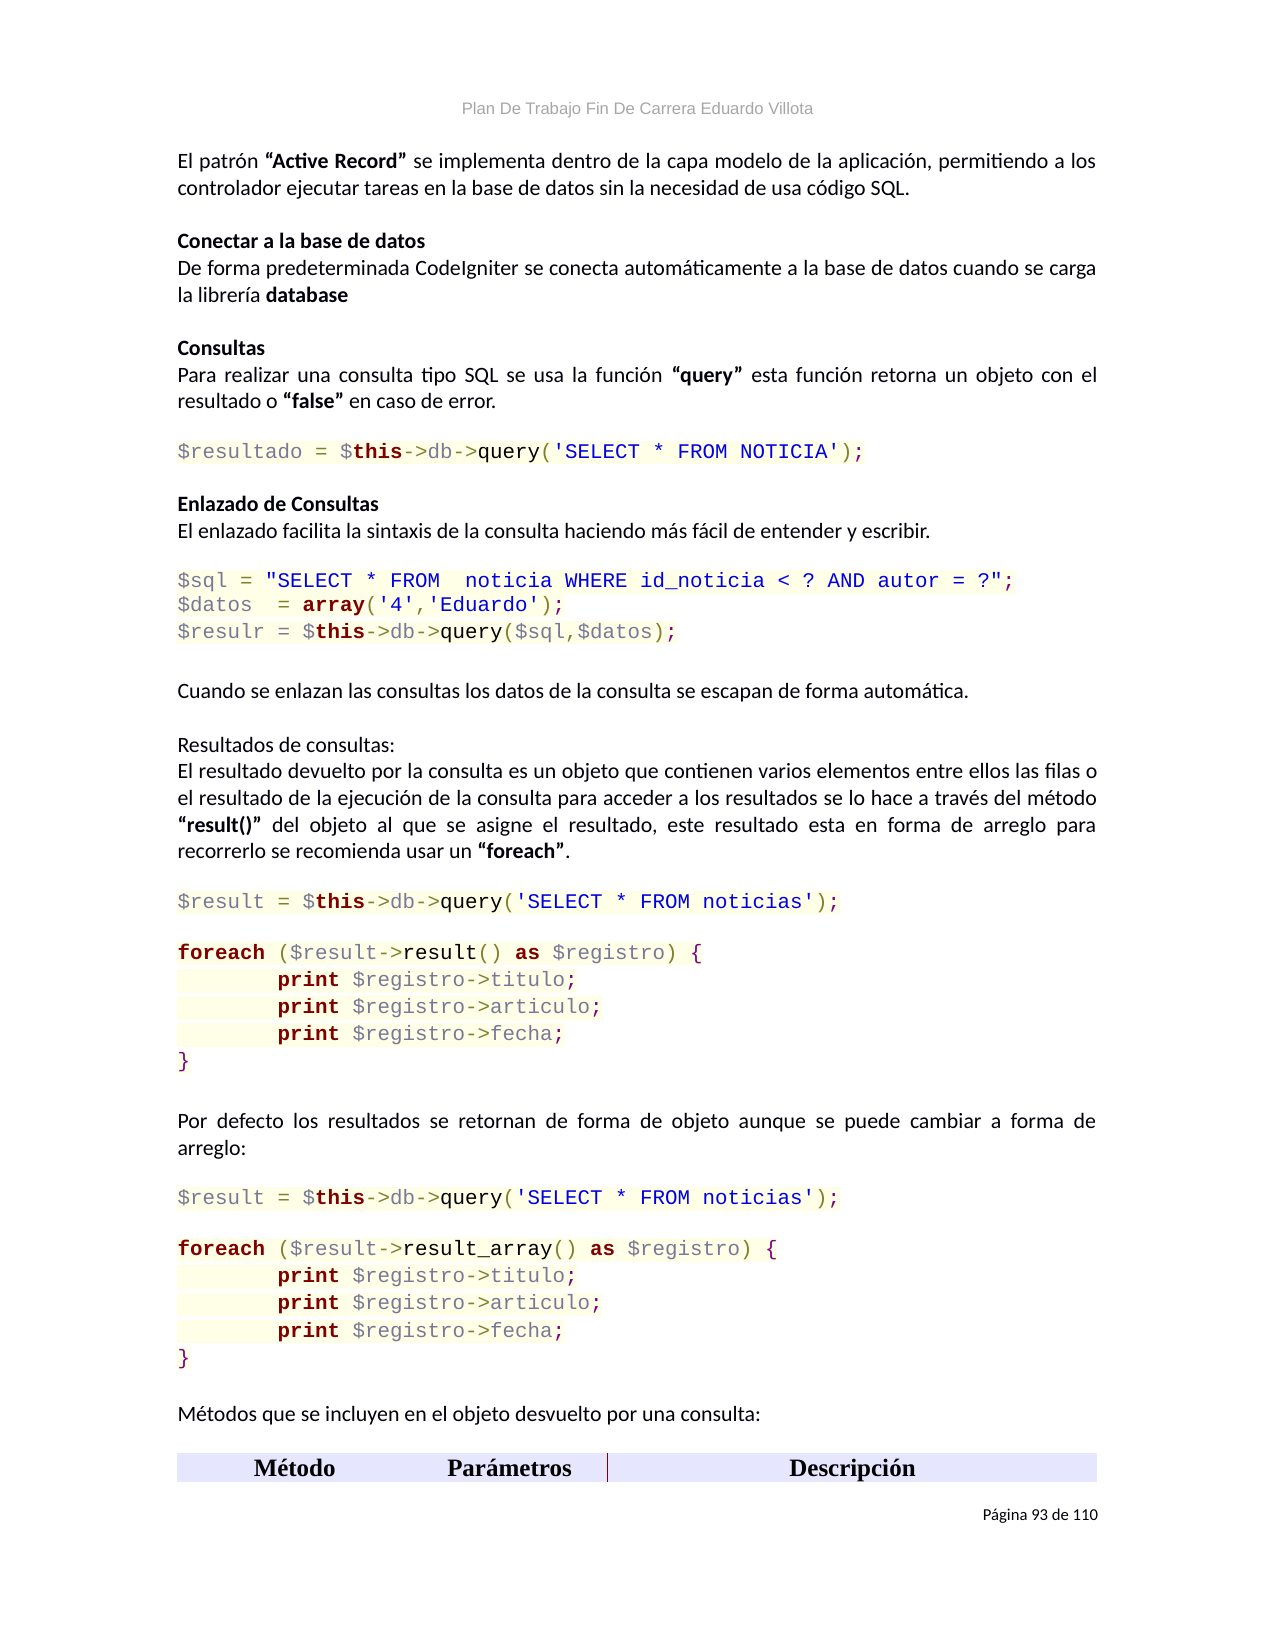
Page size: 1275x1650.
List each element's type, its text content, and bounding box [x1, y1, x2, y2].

text Enlazado de Consultas [177, 490, 1098, 517]
text print $registro->articulo; [177, 1292, 1098, 1316]
text El patrón “Active Record” se implementa dentro de la capa modelo de la aplicación, permitiendo a los controlador ejecutar tareas en la base de datos sin la necesidad de usa código SQL. [177, 148, 1098, 201]
table_header Descripción [608, 1453, 1097, 1482]
text print $registro->titulo; [177, 1265, 1098, 1289]
text Por defecto los resultados se retornan de forma de objeto aunque se puede cambiar a forma de arreglo: [177, 1107, 1098, 1161]
text Métodos que se incluyen en el objeto desvuelto por una consulta: [177, 1400, 1098, 1427]
text Para realizar una consulta tipo SQL se usa la función “query” esta función retorna un objeto con el resultado o “false” en caso de error. [177, 361, 1098, 414]
table_header Parámetros [412, 1453, 607, 1482]
text $resultado = $this->db->query('SELECT * FROM NOTICIA'); [177, 441, 1098, 464]
text $result = $this->db->query('SELECT * FROM noticias'); [177, 1187, 1098, 1211]
text $result = $this->db->query('SELECT * FROM noticias'); [177, 891, 1098, 914]
text $resulr = $this->db->query($sql,$datos); [177, 621, 1098, 644]
text Consultas [177, 334, 1098, 361]
text } [177, 1347, 1098, 1370]
text Conectar a la base de datos [177, 228, 1098, 254]
text } [177, 1051, 1098, 1074]
text print $registro->titulo; [177, 969, 1098, 993]
text foreach ($result->result() as $registro) { [177, 942, 1098, 965]
text foreach ($result->result_array() as $registro) { [177, 1238, 1098, 1262]
text Resultados de consultas: [177, 731, 1098, 758]
text print $registro->articulo; [177, 996, 1098, 1020]
text El enlazado facilita la sintaxis de la consulta haciendo más fácil de entender y escribir. [177, 517, 1098, 543]
text El resultado devuelto por la consulta es un objeto que contienen varios elementos entre ellos las filas o el resultado de la ejecución de la consulta para acceder a los resultados se lo hace a través del método “result()” del objeto al que se asigne el resultado, este resultado esta en forma de arreglo para recorrerlo se recomienda usar un “foreach”. [177, 758, 1098, 864]
text $sql = "SELECT * FROM noticia WHERE id_noticia < ? AND autor = ?"; [177, 570, 1098, 594]
text print $registro->fecha; [177, 1319, 1098, 1343]
table_header Método [177, 1453, 412, 1482]
text $datos = array('4','Eduardo'); [177, 594, 1098, 617]
text print $registro->fecha; [177, 1023, 1098, 1047]
text De forma predeterminada CodeIgniter se conecta automáticamente a la base de datos cuando se carga la librería database [177, 254, 1098, 308]
text Cuando se enlazan las consultas los datos de la consulta se escapan de forma automática. [177, 678, 1098, 704]
